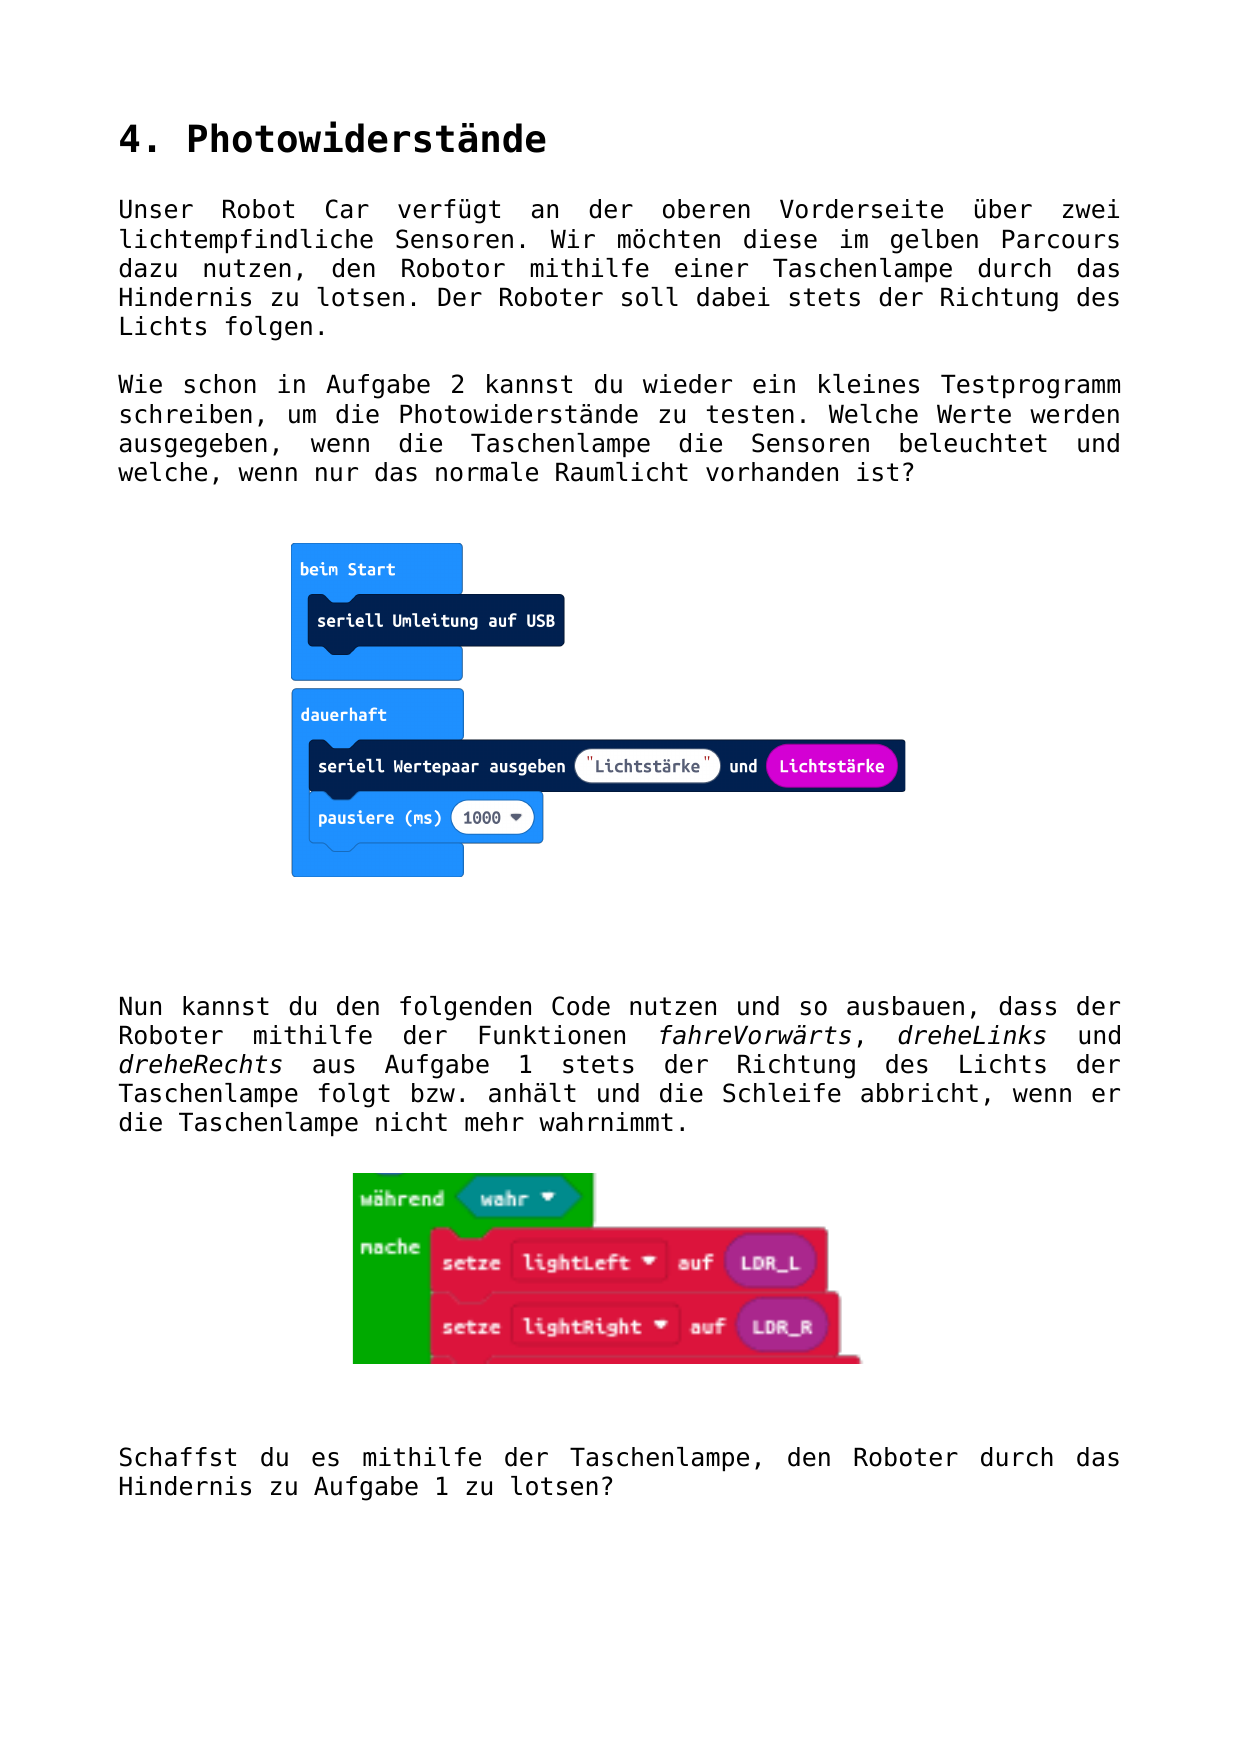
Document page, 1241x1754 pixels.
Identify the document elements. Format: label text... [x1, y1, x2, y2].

text Schaffst du es mithilfe der Taschenlampe, den Roboter durch das Hindernis zu Aufgabe 1 zu lotsen? [118, 1443, 1122, 1502]
picture [291, 543, 906, 877]
picture [352, 1173, 874, 1364]
text 4. Photowiderstände [118, 118, 1122, 162]
text Unser Robot Car verfügt an der oberen Vorderseite über zwei lichtempfindliche Sensoren. Wir möchten diese im gelben Parcours dazu nutzen, den Robotor mithilfe einer Taschenlampe durch das Hindernis zu lotsen. Der Roboter soll dabei stets der Richtung des Lichts folgen. [118, 196, 1122, 342]
text Wie schon in Aufgabe 2 kannst du wieder ein kleines Testprogramm schreiben, um die Photowiderstände zu testen. Welche Werte werden ausgegeben, wenn die Taschenlampe die Sensoren beleuchtet und welche, wenn nur das normale Raumlicht vorhanden ist? [118, 371, 1122, 487]
text Nun kannst du den folgenden Code nutzen und so ausbauen, dass der Roboter mithilfe der Funktionen fahreVorwärts, dreheLinks und dreheRechts aus Aufgabe 1 stets der Richtung des Lichts der Taschenlampe folgt bzw. anhält und die Schleife abbricht, wenn er die Taschenlampe nicht mehr wahrnimmt. [118, 992, 1122, 1138]
